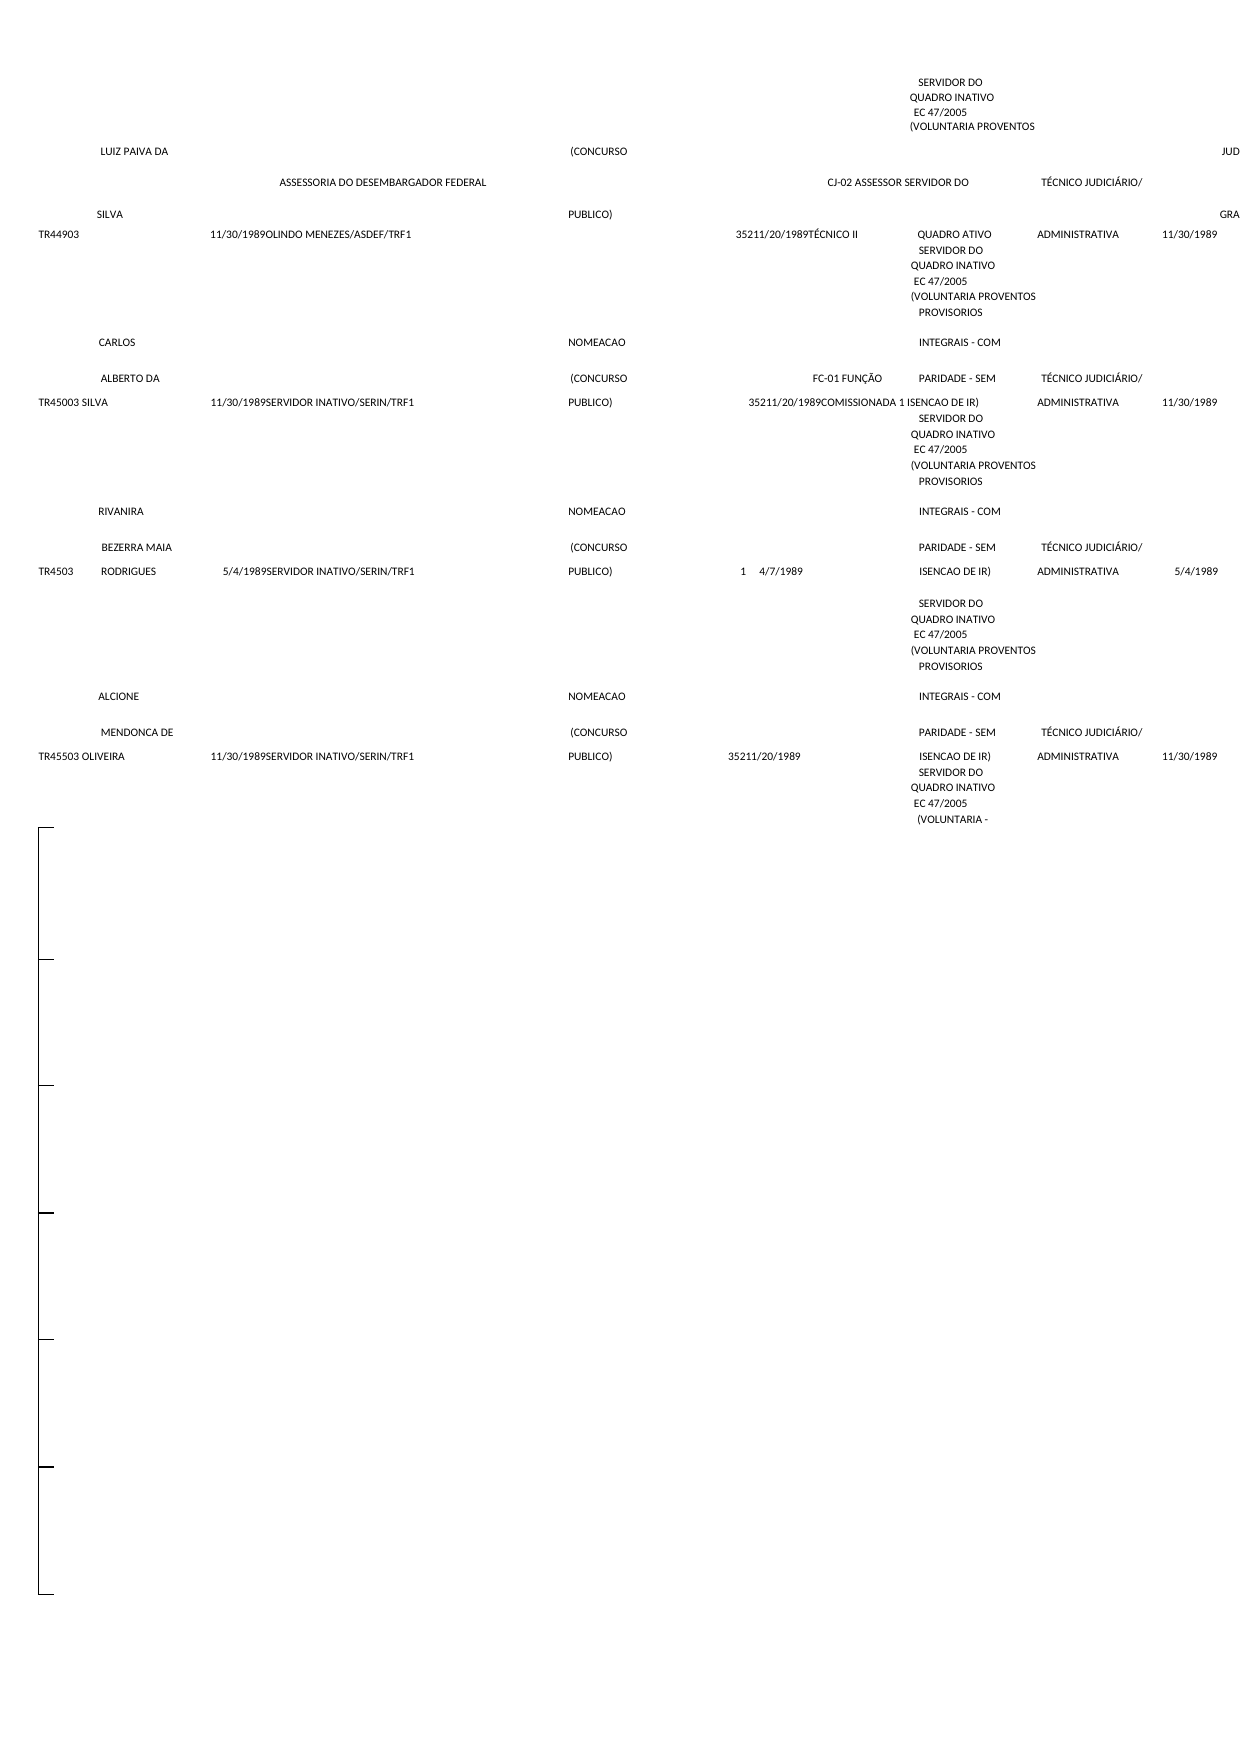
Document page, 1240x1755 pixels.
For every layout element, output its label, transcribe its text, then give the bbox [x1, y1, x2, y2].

text PROVISORIOS [748, 659, 1154, 673]
text MENDONCA DE (CONCURSO PARIDADE - SEM TÉCNICO JUDICIÁRIO/ [38, 714, 1239, 742]
table_header [39, 1213, 58, 1339]
text BEZERRA MAIA (CONCURSO PARIDADE - SEM TÉCNICO JUDICIÁRIO/ [38, 529, 1239, 557]
table_cell [39, 1085, 58, 1212]
text EC 47/2005 [748, 274, 1133, 288]
text SERVIDOR DO [748, 412, 1154, 426]
text TR4503 RODRIGUES 5/4/1989SERVIDOR INATIVO/SERIN/TRF1 PUBLICO) 1 4/7/1989 ISENCAO DE IR) ADMINISTRATIVA 5/4/1989 [38, 564, 1239, 578]
text SERVIDOR DO [748, 765, 1154, 779]
text TR45503 OLIVEIRA 11/30/1989SERVIDOR INATIVO/SERIN/TRF1 PUBLICO) 35211/20/1989 ISENCAO DE IR) ADMINISTRATIVA 11/30/1989 [38, 749, 1239, 763]
text ALCIONE NOMEACAO INTEGRAIS - COM [38, 678, 1239, 706]
text PROVISORIOS [748, 305, 1154, 319]
text EC 47/2005 [748, 796, 1133, 810]
text (VOLUNTARIA PROVENTOS [911, 643, 1239, 657]
text QUADRO INATIVO [911, 612, 1239, 626]
text SILVA PUBLICO) GRA [38, 196, 1239, 224]
text ALBERTO DA (CONCURSO FC-01 FUNÇÃO PARIDADE - SEM TÉCNICO JUDICIÁRIO/ [38, 360, 1239, 388]
table_cell [39, 959, 58, 1085]
text QUADRO INATIVO [911, 427, 1239, 441]
text CARLOS NOMEACAO INTEGRAIS - COM [38, 324, 1239, 352]
text TR44903 11/30/1989OLINDO MENEZES/ASDEF/TRF1 35211/20/1989TÉCNICO II QUADRO ATIVO ADMINISTRATIVA 11/30/1989 [38, 227, 1239, 241]
text SERVIDOR DO [748, 243, 1154, 257]
text (VOLUNTARIA PROVENTOS [911, 289, 1239, 303]
text EC 47/2005 [748, 628, 1133, 642]
text LUIZ PAIVA DA (CONCURSO JUD [38, 133, 1239, 161]
text TR45003 SILVA 11/30/1989SERVIDOR INATIVO/SERIN/TRF1 PUBLICO) 35211/20/1989COMISSIONADA 1 ISENCAO DE IR) ADMINISTRATIVA 11/30/1989 [38, 396, 1239, 410]
text SERVIDOR DO [748, 597, 1154, 611]
text QUADRO INATIVO [911, 781, 1239, 794]
text RIVANIRA NOMEACAO INTEGRAIS - COM [38, 493, 1239, 521]
text QUADRO INATIVO [911, 258, 1239, 272]
text PROVISORIOS [748, 474, 1154, 488]
table_header [39, 827, 58, 958]
text ASSESSORIA DO DESEMBARGADOR FEDERAL CJ-02 ASSESSOR SERVIDOR DO TÉCNICO JUDICIÁRIO/ [38, 164, 1239, 193]
text EC 47/2005 [748, 443, 1133, 457]
text (VOLUNTARIA PROVENTOS [911, 458, 1239, 472]
table_header [39, 1467, 58, 1593]
text (VOLUNTARIA - [748, 812, 1158, 826]
table_cell [39, 1339, 58, 1466]
